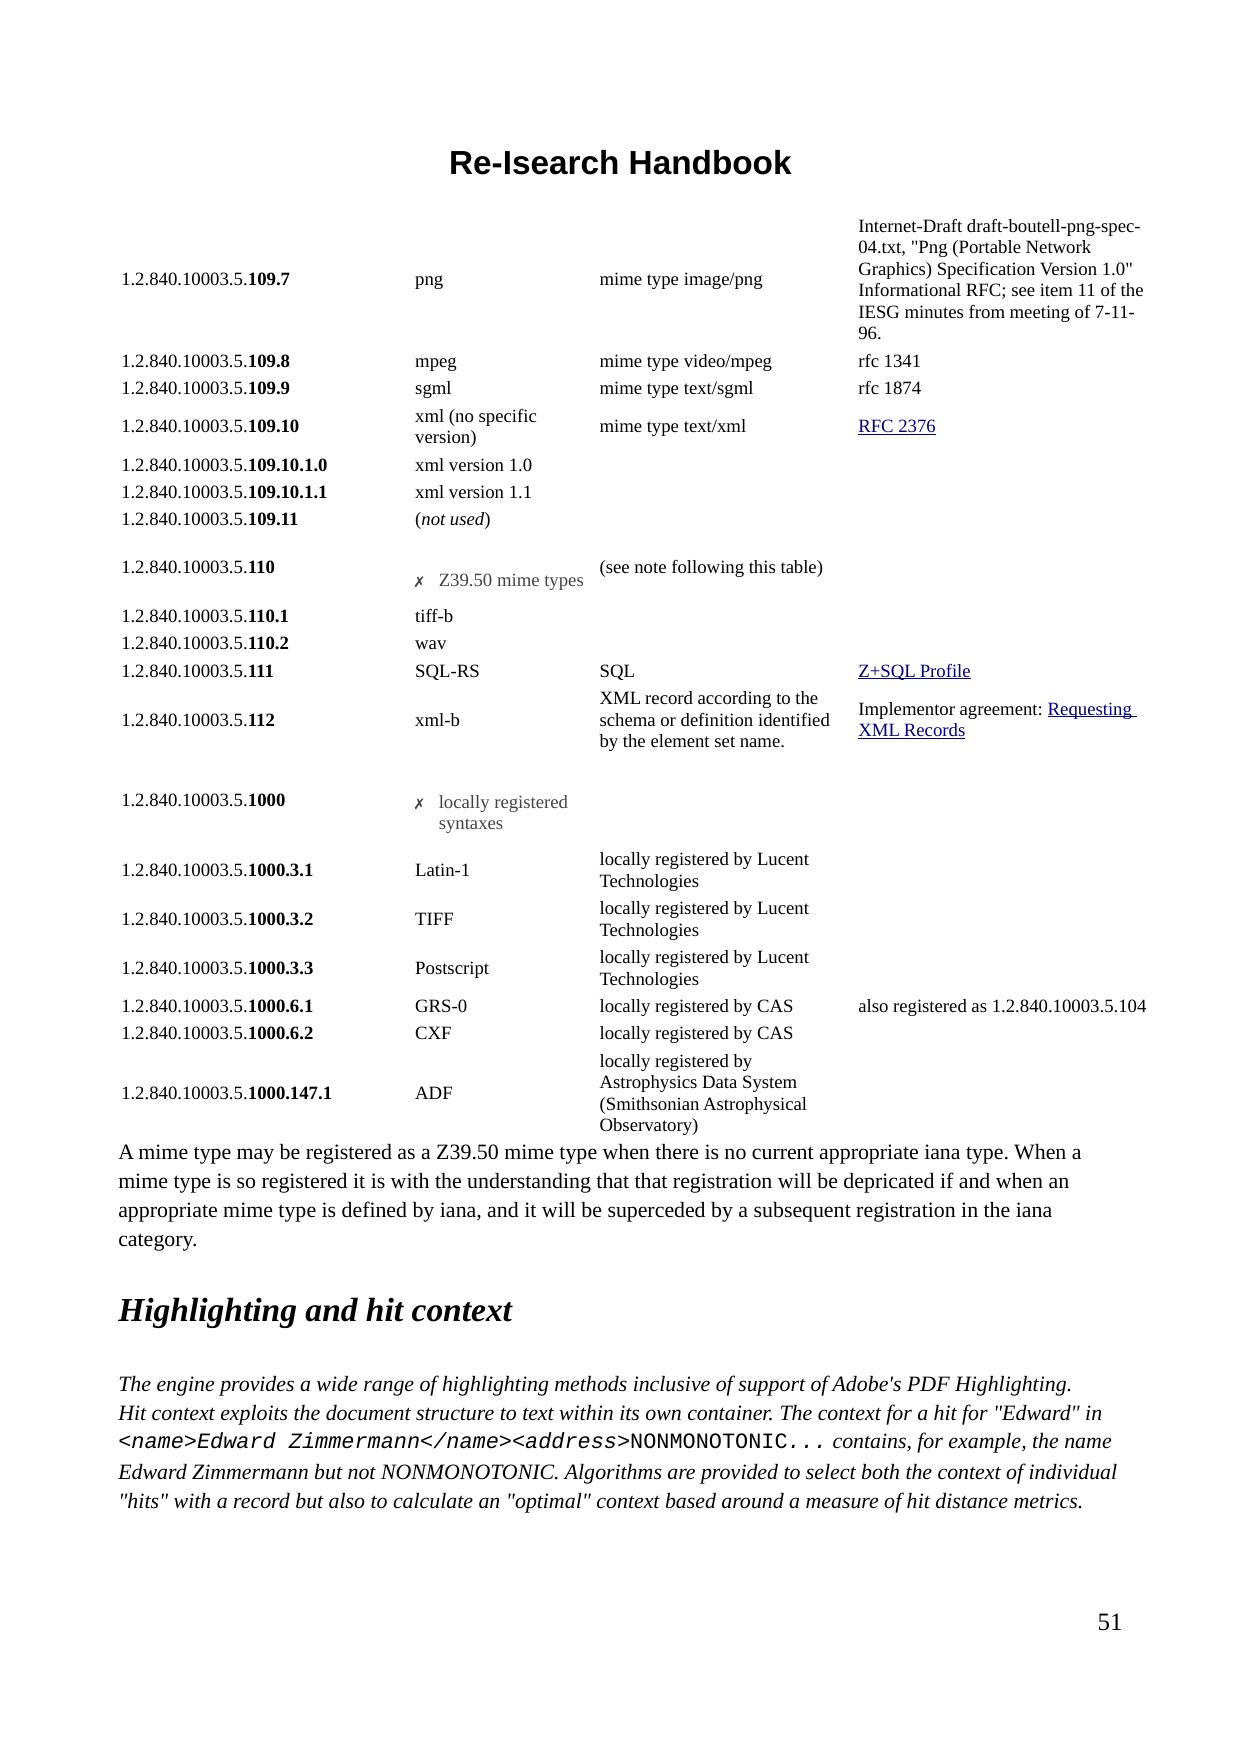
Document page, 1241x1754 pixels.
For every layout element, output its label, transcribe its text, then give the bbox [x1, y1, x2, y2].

table_cell mime type image/png [596, 212, 855, 347]
table_cell locally registered by Astrophysics Data System (Smithsonian Astrophysical Observatory) [596, 1047, 855, 1139]
table_cell locally registered by Lucent Technologies [596, 845, 855, 894]
table_cell mime type text/sgml [596, 374, 855, 402]
table_cell Postscript [412, 943, 596, 992]
table_cell 1.2.840.10003.5.110.1 [118, 602, 412, 629]
table_cell (not used) [412, 505, 596, 533]
table_cell tiff-b [412, 602, 596, 629]
table_cell 1.2.840.10003.5.110.2 [118, 629, 412, 657]
table_cell SQL [596, 657, 855, 684]
table_cell CXF [412, 1019, 596, 1047]
subtitle Highlighting and hit context [118, 1291, 1122, 1329]
table_cell [596, 451, 855, 478]
table_cell locally registered by Lucent Technologies [596, 943, 855, 992]
table_cell xml (no specific version) [412, 402, 596, 451]
table_cell [855, 845, 1157, 894]
table_cell xml version 1.0 [412, 451, 596, 478]
table_cell 1.2.840.10003.5.112 [118, 684, 412, 754]
table_cell 1.2.840.10003.5.109.10 [118, 402, 412, 451]
table_cell [855, 1019, 1157, 1047]
table_cell 1.2.840.10003.5.109.9 [118, 374, 412, 402]
table_cell [596, 505, 855, 533]
table_cell Internet-Draft draft-boutell-png-spec-04.txt, "Png (Portable Network Graphics) Specification Version 1.0" Informational RFC; see item 11 of the IESG minutes from meeting of 7-11-96. [855, 212, 1157, 347]
table_cell 1.2.840.10003.5.1000.3.1 [118, 845, 412, 894]
table_cell 1.2.840.10003.5.109.8 [118, 347, 412, 374]
table_cell xml version 1.1 [412, 478, 596, 505]
table_cell mime type video/mpeg [596, 347, 855, 374]
table_cell 1.2.840.10003.5.1000.6.1 [118, 992, 412, 1019]
table_cell Latin-1 [412, 845, 596, 894]
table_cell [855, 505, 1157, 533]
table_cell GRS-0 [412, 992, 596, 1019]
table_cell [855, 533, 1157, 602]
table_cell [855, 943, 1157, 992]
table_cell 1.2.840.10003.5.1000.6.2 [118, 1019, 412, 1047]
table_cell 1.2.840.10003.5.109.11 [118, 505, 412, 533]
table_cell [855, 478, 1157, 505]
text Hit context exploits the document structure to text within its own container. The context for a hit for "Edward" in <name>Edward Zimmermann</name><address>NONMONOTONIC... contains, for example, the name Edward Zimmermann but not NONMONOTONIC. Algorithms are provided to select both the context of individual "hits" with a record but also to calculate an "optimal" context based around a measure of hit distance metrics. [118, 1399, 1122, 1513]
table_cell locally registered by CAS [596, 992, 855, 1019]
table_cell 1.2.840.10003.5.1000 [118, 755, 412, 845]
table_cell also registered as 1.2.840.10003.5.104 [855, 992, 1157, 1019]
table_cell 1.2.840.10003.5.109.10.1.1 [118, 478, 412, 505]
table_cell [855, 629, 1157, 657]
table_cell rfc 1874 [855, 374, 1157, 402]
text A mime type may be registered as a Z39.50 mime type when there is no current appropriate iana type. When a mime type is so registered it is with the understanding that that registration will be depricated if and when an appropriate mime type is defined by iana, and it will be superceded by a subsequent registration in the iana category. [118, 1139, 1122, 1251]
table_cell [855, 894, 1157, 943]
table_cell [855, 1047, 1157, 1139]
table_cell [855, 755, 1157, 845]
table_cell (see note following this table) [596, 533, 855, 602]
table_cell XML record according to the schema or definition identified by the element set name. [596, 684, 855, 754]
text The engine provides a wide range of highlighting methods inclusive of support of Adobe's PDF Highlighting. [118, 1342, 1122, 1396]
table_cell wav [412, 629, 596, 657]
table_cell mpeg [412, 347, 596, 374]
table_cell [596, 629, 855, 657]
table_cell 1.2.840.10003.5.111 [118, 657, 412, 684]
table_cell SQL-RS [412, 657, 596, 684]
table_cell 1.2.840.10003.5.1000.147.1 [118, 1047, 412, 1139]
table_cell 1.2.840.10003.5.110 [118, 533, 412, 602]
table_cell Z+SQL Profile [855, 657, 1157, 684]
table_cell [596, 755, 855, 845]
table_cell Implementor agreement: Requesting XML Records [855, 684, 1157, 754]
table_cell [596, 602, 855, 629]
table_cell xml-b [412, 684, 596, 754]
table_cell mime type text/xml [596, 402, 855, 451]
table_cell sgml [412, 374, 596, 402]
table_cell [855, 451, 1157, 478]
table_cell 1.2.840.10003.5.109.7 [118, 212, 412, 347]
table_cell 1.2.840.10003.5.1000.3.2 [118, 894, 412, 943]
table_cell 1.2.840.10003.5.1000.3.3 [118, 943, 412, 992]
table_cell Z39.50 mime types [412, 533, 596, 602]
table_cell rfc 1341 [855, 347, 1157, 374]
table_cell png [412, 212, 596, 347]
table_cell [855, 602, 1157, 629]
table_cell 1.2.840.10003.5.109.10.1.0 [118, 451, 412, 478]
table_cell locally registered syntaxes [412, 755, 596, 845]
table_cell TIFF [412, 894, 596, 943]
table_cell ADF [412, 1047, 596, 1139]
table_cell [596, 478, 855, 505]
table_cell RFC 2376 [855, 402, 1157, 451]
table_cell locally registered by Lucent Technologies [596, 894, 855, 943]
table_cell locally registered by CAS [596, 1019, 855, 1047]
